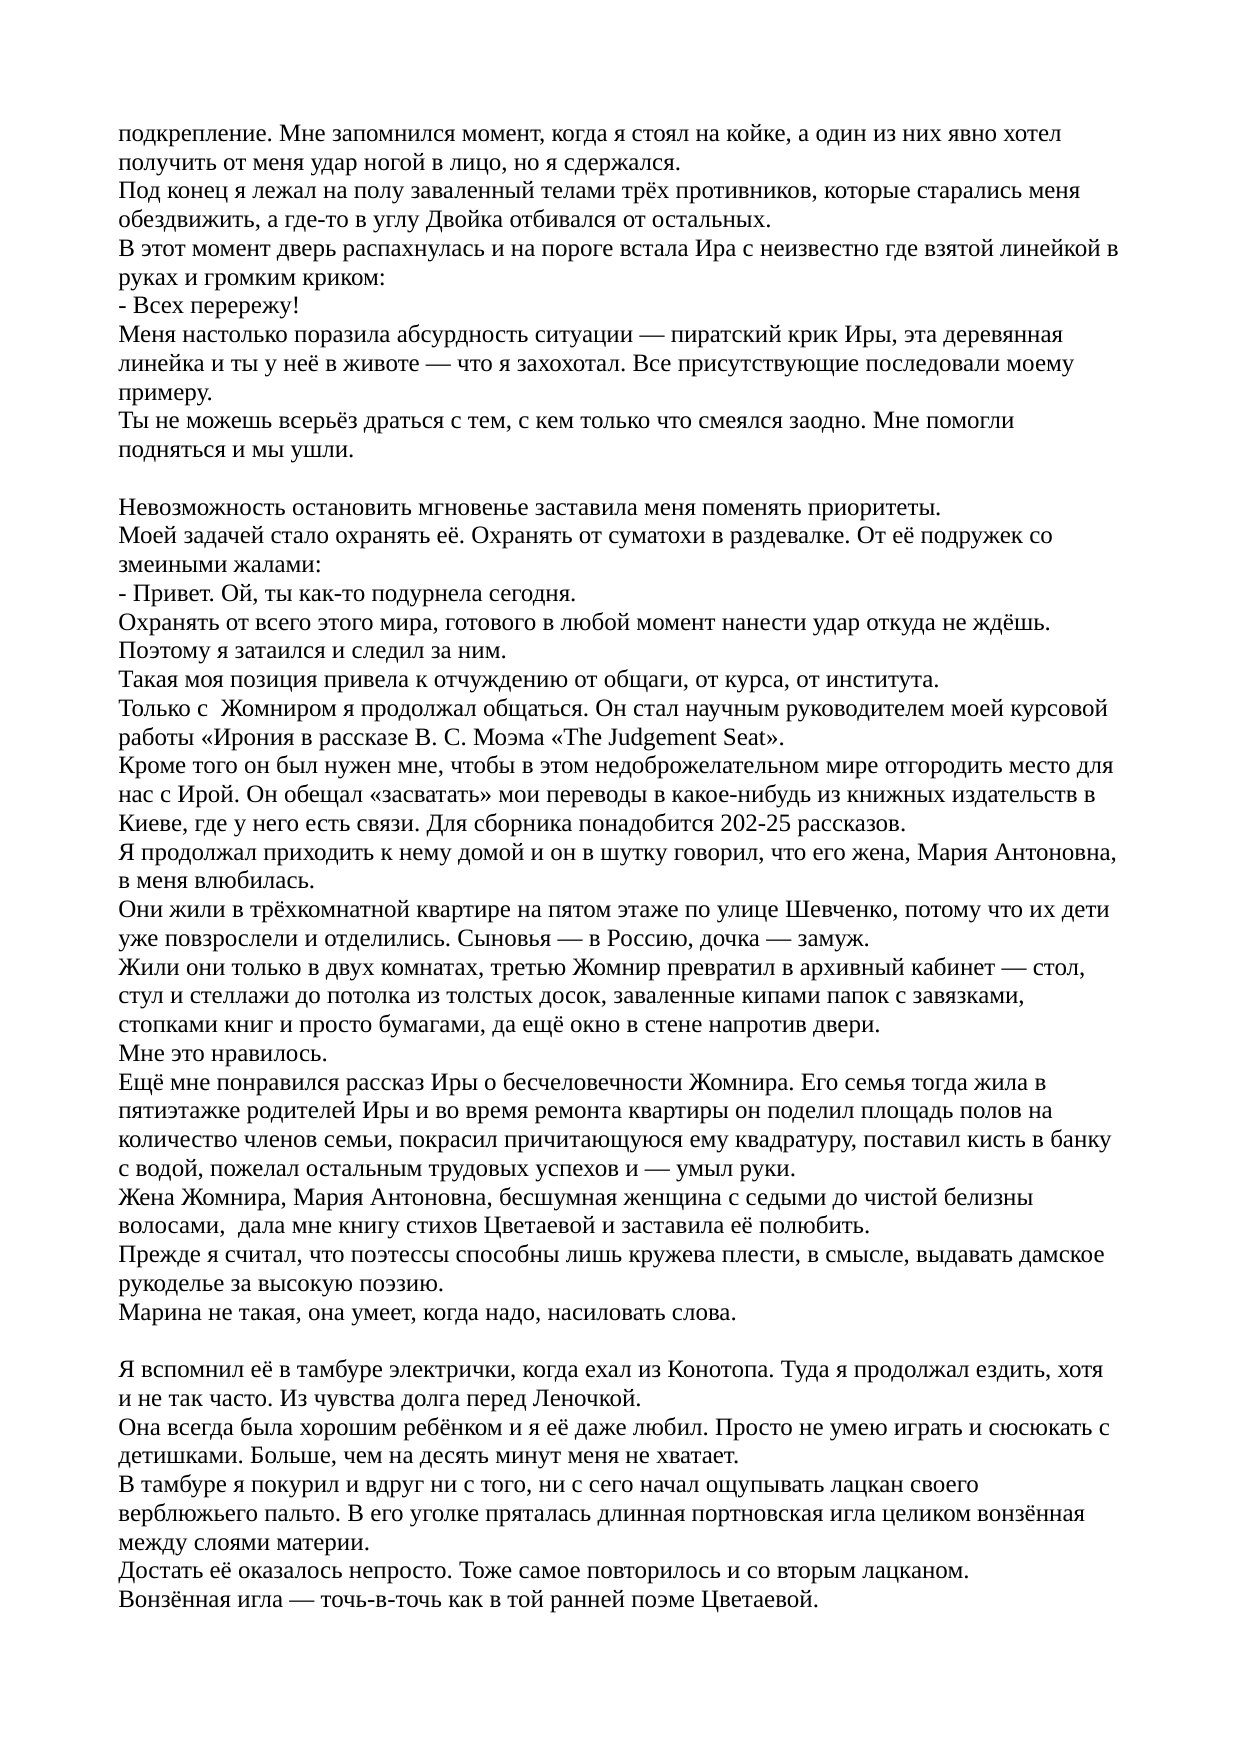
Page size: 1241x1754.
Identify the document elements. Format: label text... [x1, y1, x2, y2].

text - Привет. Ой, ты как-то подурнела сегодня. [118, 578, 1122, 607]
text В тамбуре я покурил и вдруг ни с того, ни с сего начал ощупывать лацкан своего верблюжьего пальто. В его уголке пряталась длинная портновская игла целиком вонзённая между слоями материи. [118, 1469, 1122, 1556]
text Только с Жомниром я продолжал общаться. Он стал научным руководителем моей курсовой работы «Ирония в рассказе В. С. Моэма «The Judgement Seat». [118, 693, 1122, 751]
text Мне это нравилось. [118, 1038, 1122, 1067]
text Ты не можешь всерьёз драться с тем, с кем только что смеялся заодно. Мне помогли подняться и мы ушли. [118, 406, 1122, 463]
text Ещё мне понравился рассказ Иры о бесчеловечности Жомнира. Его семья тогда жила в пятиэтажке родителей Иры и во время ремонта квартиры он поделил площадь полов на количество членов семьи, покрасил причитающуюся ему квадратуру, поставил кисть в банку с водой, пожелал остальным трудовых успехов и — умыл руки. [118, 1067, 1122, 1182]
text Жили они только в двух комнатах, третью Жомнир превратил в архивный кабинет — стол, стул и стеллажи до потолка из толстых досок, заваленные кипами папок с завязками, стопками книг и просто бумагами, да ещё окно в стене напротив двери. [118, 952, 1122, 1038]
text Меня настолько поразила абсурдность ситуации — пиратский крик Иры, эта деревянная линейка и ты у неё в животе — что я захохотал. Все присутствующие последовали моему примеру. [118, 319, 1122, 406]
text Я вспомнил её в тамбуре электрички, когда ехал из Конотопа. Туда я продолжал ездить, хотя и не так часто. Из чувства долга перед Леночкой. [118, 1354, 1122, 1412]
text Вонзённая игла — точь-в-точь как в той ранней поэме Цветаевой. [118, 1584, 1122, 1613]
text Жена Жомнира, Мария Антоновна, бесшумная женщина с седыми до чистой белизны волосами, дала мне книгу стихов Цветаевой и заставила её полюбить. [118, 1182, 1122, 1239]
text Она всегда была хорошим ребёнком и я её даже любил. Просто не умею играть и сюсюкать с детишками. Больше, чем на десять минут меня не хватает. [118, 1412, 1122, 1469]
text Такая моя позиция привела к отчуждению от общаги, от курса, от института. [118, 664, 1122, 693]
text Я продолжал приходить к нему домой и он в шутку говорил, что его жена, Мария Антоновна, в меня влюбилась. [118, 837, 1122, 894]
text Они жили в трёхкомнатной квартире на пятом этаже по улице Шевченко, потому что их дети уже повзрослели и отделились. Сыновья — в Россию, дочка — замуж. [118, 894, 1122, 952]
text Достать её оказалось непросто. Тоже самое повторилось и со вторым лацканом. [118, 1556, 1122, 1584]
text Невозможность остановить мгновенье заставила меня поменять приоритеты. [118, 492, 1122, 521]
text В этот момент дверь распахнулась и на пороге встала Ира с неизвестно где взятой линейкой в руках и громким криком: [118, 233, 1122, 291]
text подкрепление. Мне запомнился момент, когда я стоял на койке, а один из них явно хотел получить от меня удар ногой в лицо, но я сдержался. [118, 118, 1122, 176]
text Под конец я лежал на полу заваленный телами трёх противников, которые старались меня обездвижить, а где-то в углу Двойка отбивался от остальных. [118, 176, 1122, 233]
text Моей задачей стало охранять её. Охранять от суматохи в раздевалке. От её подружек со змеиными жалами: [118, 521, 1122, 578]
text - Всех перережу! [118, 291, 1122, 319]
text Марина не такая, она умеет, когда надо, насиловать слова. [118, 1297, 1122, 1326]
text Охранять от всего этого мира, готового в любой момент нанести удар откуда не ждёшь. Поэтому я затаился и следил за ним. [118, 607, 1122, 664]
text Кроме того он был нужен мне, чтобы в этом недоброжелательном мире отгородить место для нас с Ирой. Он обещал «засватать» мои переводы в какое-нибудь из книжных издательств в Киеве, где у него есть связи. Для сборника понадобится 202-25 рассказов. [118, 751, 1122, 837]
text Прежде я считал, что поэтессы способны лишь кружева плести, в смысле, выдавать дамское рукоделье за высокую поэзию. [118, 1239, 1122, 1297]
